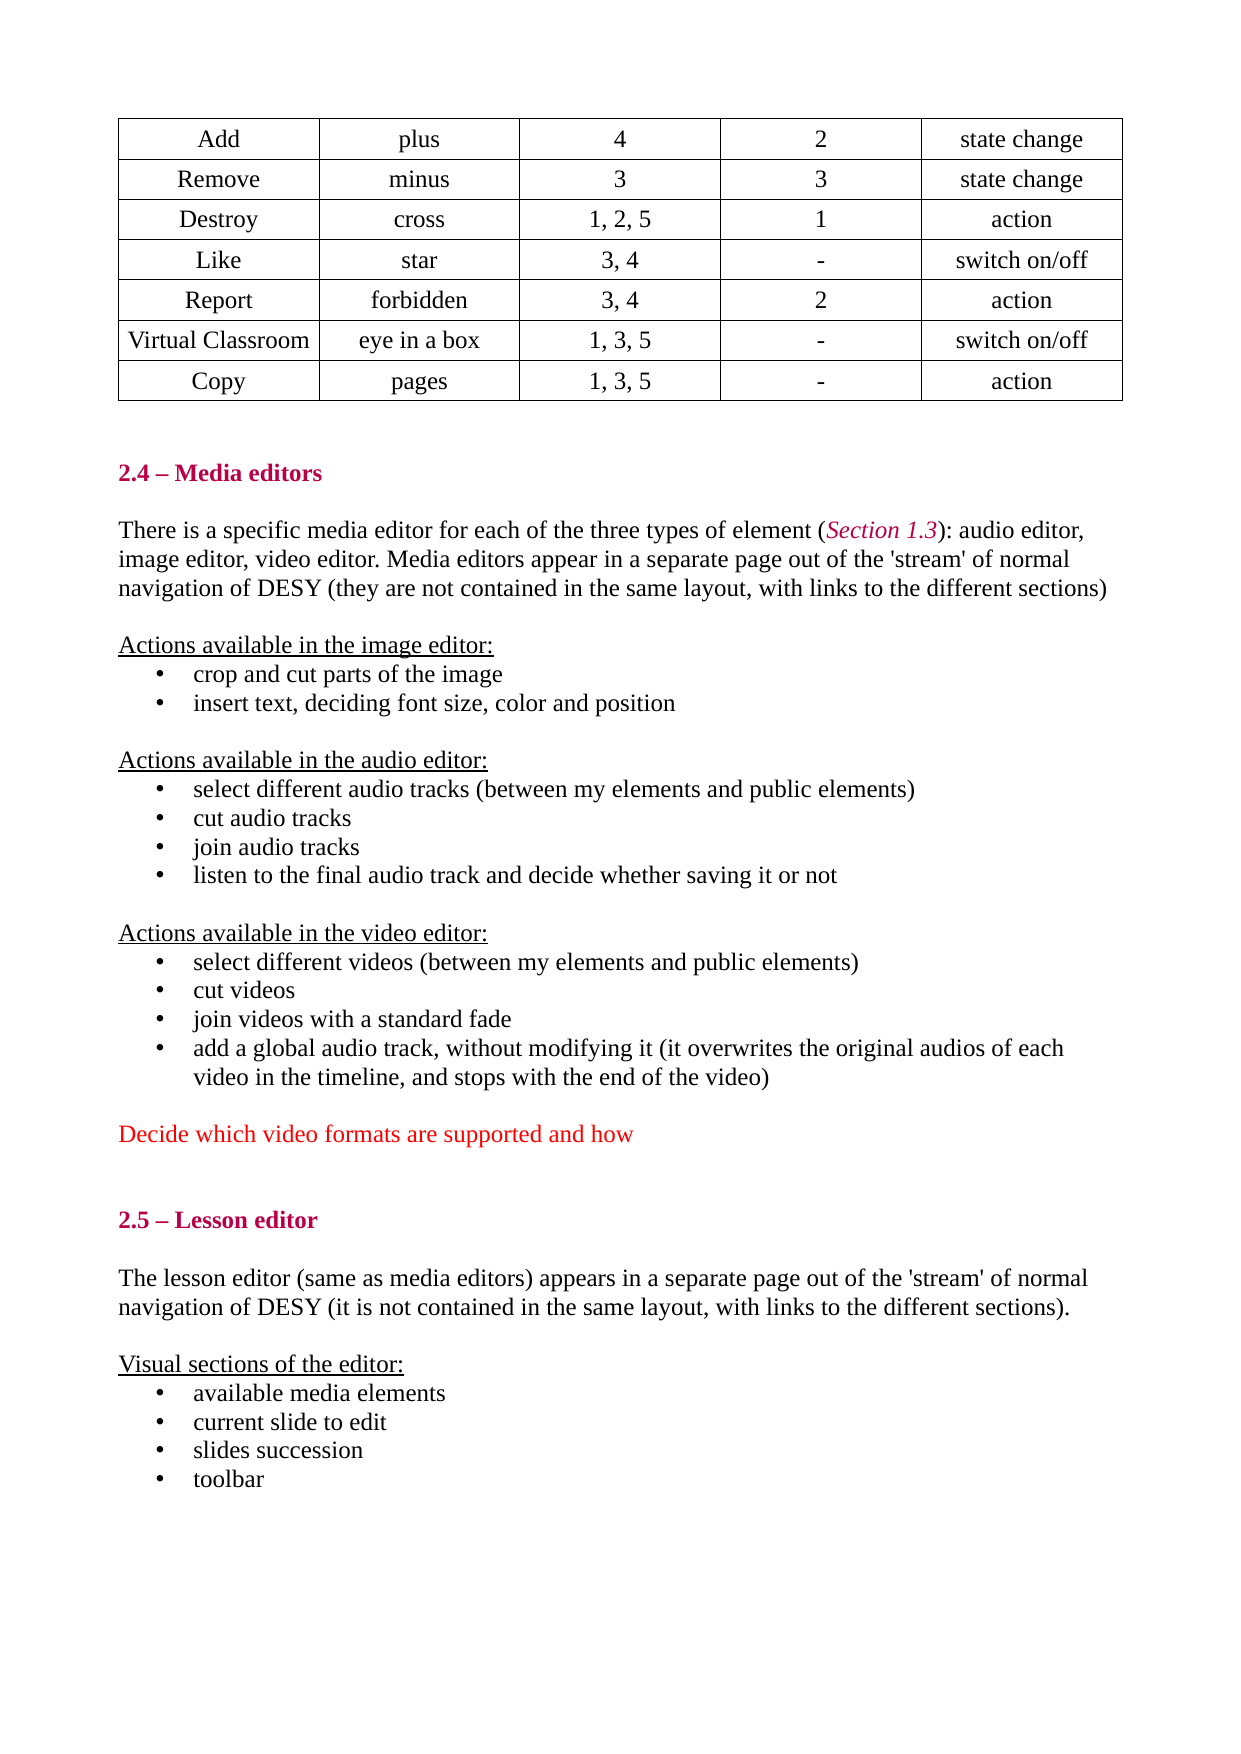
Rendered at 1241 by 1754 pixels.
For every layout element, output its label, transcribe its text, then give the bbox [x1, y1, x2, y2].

table_cell eye in a box [320, 321, 519, 360]
list available media elements [156, 1378, 1122, 1407]
table_cell 3 [520, 160, 720, 199]
table_cell 1, 3, 5 [520, 361, 720, 400]
text 2.5 – Lesson editor [118, 1205, 1122, 1234]
table_cell Like [119, 240, 319, 279]
list insert text, deciding font size, color and position [156, 688, 1122, 717]
text Actions available in the video editor: [118, 918, 1122, 947]
table_cell 2 [721, 280, 921, 320]
table_cell 4 [520, 119, 720, 158]
list listen to the final audio track and decide whether saving it or not [156, 860, 1122, 889]
table_cell Copy [119, 361, 319, 400]
table_cell 3, 4 [520, 280, 720, 320]
list cut videos [156, 975, 1122, 1004]
table_cell - [721, 240, 921, 279]
text Actions available in the image editor: [118, 630, 1122, 659]
table_cell Destroy [119, 200, 319, 239]
table_cell pages [320, 361, 519, 400]
table_cell Remove [119, 160, 319, 199]
table_cell Report [119, 280, 319, 320]
table_cell 1 [721, 200, 921, 239]
table_cell action [922, 280, 1122, 320]
list select different audio tracks (between my elements and public elements) [156, 774, 1122, 803]
table_cell Virtual Classroom [119, 321, 319, 360]
table_cell forbidden [320, 280, 519, 320]
text 2.4 – Media editors [118, 458, 1122, 487]
table_cell 3, 4 [520, 240, 720, 279]
list current slide to edit [156, 1407, 1122, 1435]
table_cell switch on/off [922, 321, 1122, 360]
text There is a specific media editor for each of the three types of element (Section 1.3): audio editor, image editor, video editor. Media editors appear in a separate page out of the 'stream' of normal navigation of DESY (they are not contained in the same layout, with links to the different sections) [118, 515, 1122, 602]
list join audio tracks [156, 832, 1122, 860]
table_cell action [922, 200, 1122, 239]
text The lesson editor (same as media editors) appears in a separate page out of the 'stream' of normal navigation of DESY (it is not contained in the same layout, with links to the different sections). [118, 1263, 1122, 1320]
table_cell minus [320, 160, 519, 199]
text Visual sections of the editor: [118, 1349, 1122, 1378]
table_cell 3 [721, 160, 921, 199]
list add a global audio track, without modifying it (it overwrites the original audios of each video in the timeline, and stops with the end of the video) [156, 1033, 1122, 1090]
list cut audio tracks [156, 803, 1122, 832]
table_cell action [922, 361, 1122, 400]
table_cell star [320, 240, 519, 279]
table_cell Add [119, 119, 319, 158]
table_cell 2 [721, 119, 921, 158]
table_cell 1, 2, 5 [520, 200, 720, 239]
table_cell state change [922, 160, 1122, 199]
list toolbar [156, 1464, 1122, 1493]
table_cell cross [320, 200, 519, 239]
table_cell state change [922, 119, 1122, 158]
list select different videos (between my elements and public elements) [156, 947, 1122, 975]
table_cell - [721, 361, 921, 400]
table_cell 1, 3, 5 [520, 321, 720, 360]
table_cell plus [320, 119, 519, 158]
text Actions available in the audio editor: [118, 745, 1122, 774]
text Decide which video formats are supported and how [118, 1119, 1122, 1148]
table_cell switch on/off [922, 240, 1122, 279]
list join videos with a standard fade [156, 1004, 1122, 1033]
table_cell - [721, 321, 921, 360]
list crop and cut parts of the image [156, 659, 1122, 688]
list slides succession [156, 1435, 1122, 1464]
